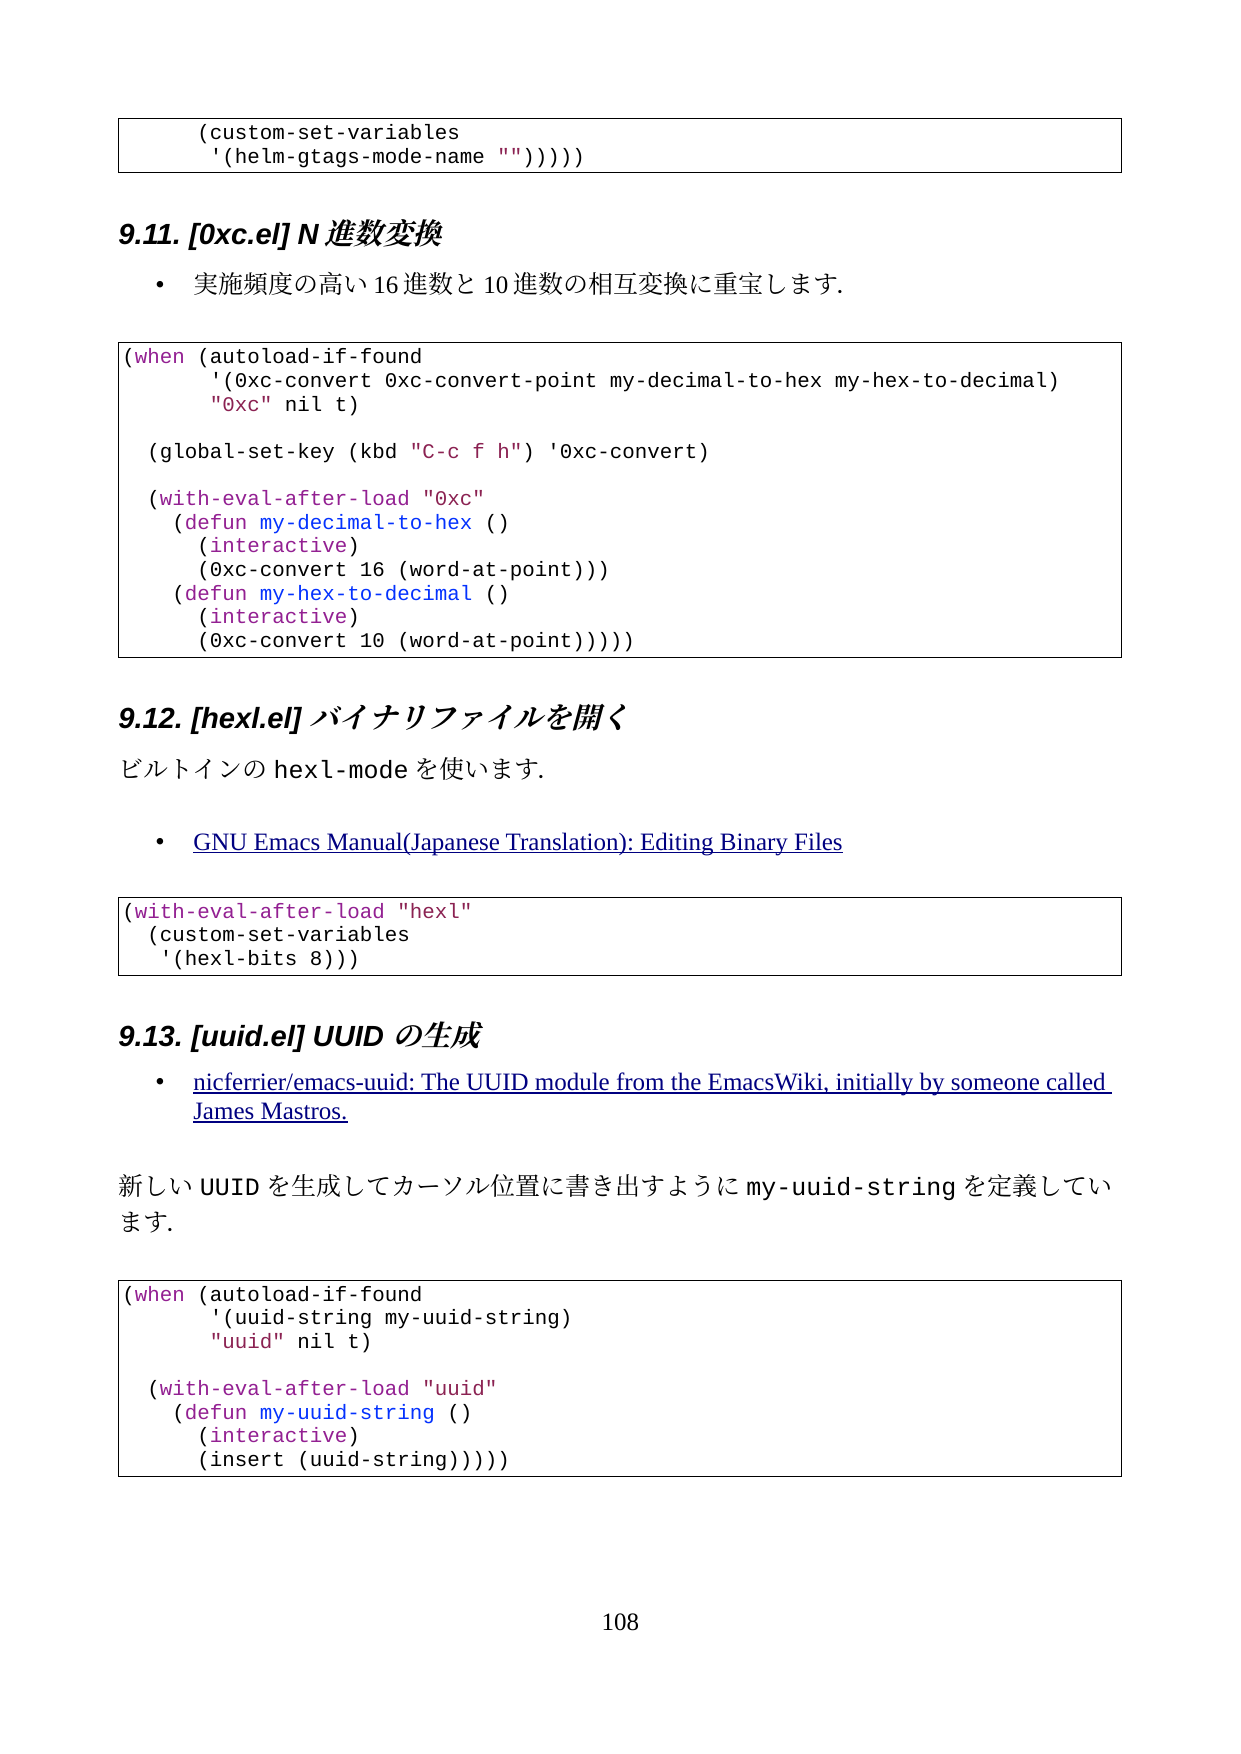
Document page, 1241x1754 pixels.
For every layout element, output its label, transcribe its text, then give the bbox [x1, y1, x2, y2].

text "uuid" nil t) [119, 1327, 1121, 1351]
text (custom-set-variables [119, 921, 1121, 944]
text (when (autoload-if-found [119, 1281, 1121, 1303]
text (global-set-key (kbd "C-c f h") '0xc-convert) [119, 437, 1121, 461]
text (when (autoload-if-found [119, 343, 1121, 366]
text (with-eval-after-load "0xc" [119, 484, 1121, 508]
text (0xc-convert 16 (word-at-point))) [119, 555, 1121, 579]
text (defun my-uuid-string () [119, 1398, 1121, 1422]
text (with-eval-after-load "hexl" [119, 898, 1121, 921]
list nicferrier/emacs-uuid: The UUID module from the EmacsWiki, initially by someone called James Mastros. [156, 1067, 1122, 1154]
text (interactive) [119, 602, 1121, 626]
subtitle [uuid.el] UUID の生成 [118, 1013, 1122, 1055]
text (interactive) [119, 531, 1121, 555]
text (insert (uuid-string))))) [119, 1445, 1121, 1476]
text '(uuid-string my-uuid-string) [119, 1303, 1121, 1327]
subtitle [0xc.el] N進数変換 [118, 211, 1122, 253]
text (with-eval-after-load "uuid" [119, 1374, 1121, 1398]
text (0xc-convert 10 (word-at-point))))) [119, 626, 1121, 657]
text (defun my-hex-to-decimal () [119, 579, 1121, 602]
list GNU Emacs Manual(Japanese Translation): Editing Binary Files [156, 827, 1122, 884]
subtitle [hexl.el] バイナリファイルを開く [118, 695, 1122, 737]
text '(hexl-bits 8))) [119, 944, 1121, 975]
text 新しい UUID を生成してカーソル位置に書き出すように my-uuid-string を定義しています． [118, 1166, 1122, 1267]
list 実施頻度の高い16進数と10進数の相互変換に重宝します． [156, 265, 1122, 330]
text (defun my-decimal-to-hex () [119, 508, 1121, 531]
text (interactive) [119, 1422, 1121, 1445]
text ビルトインの hexl-mode を使います． [118, 749, 1122, 814]
text '(helm-gtags-mode-name ""))))) [119, 142, 1121, 172]
text '(0xc-convert 0xc-convert-point my-decimal-to-hex my-hex-to-decimal) [119, 366, 1121, 389]
text (custom-set-variables [119, 119, 1121, 142]
text "0xc" nil t) [119, 389, 1121, 413]
